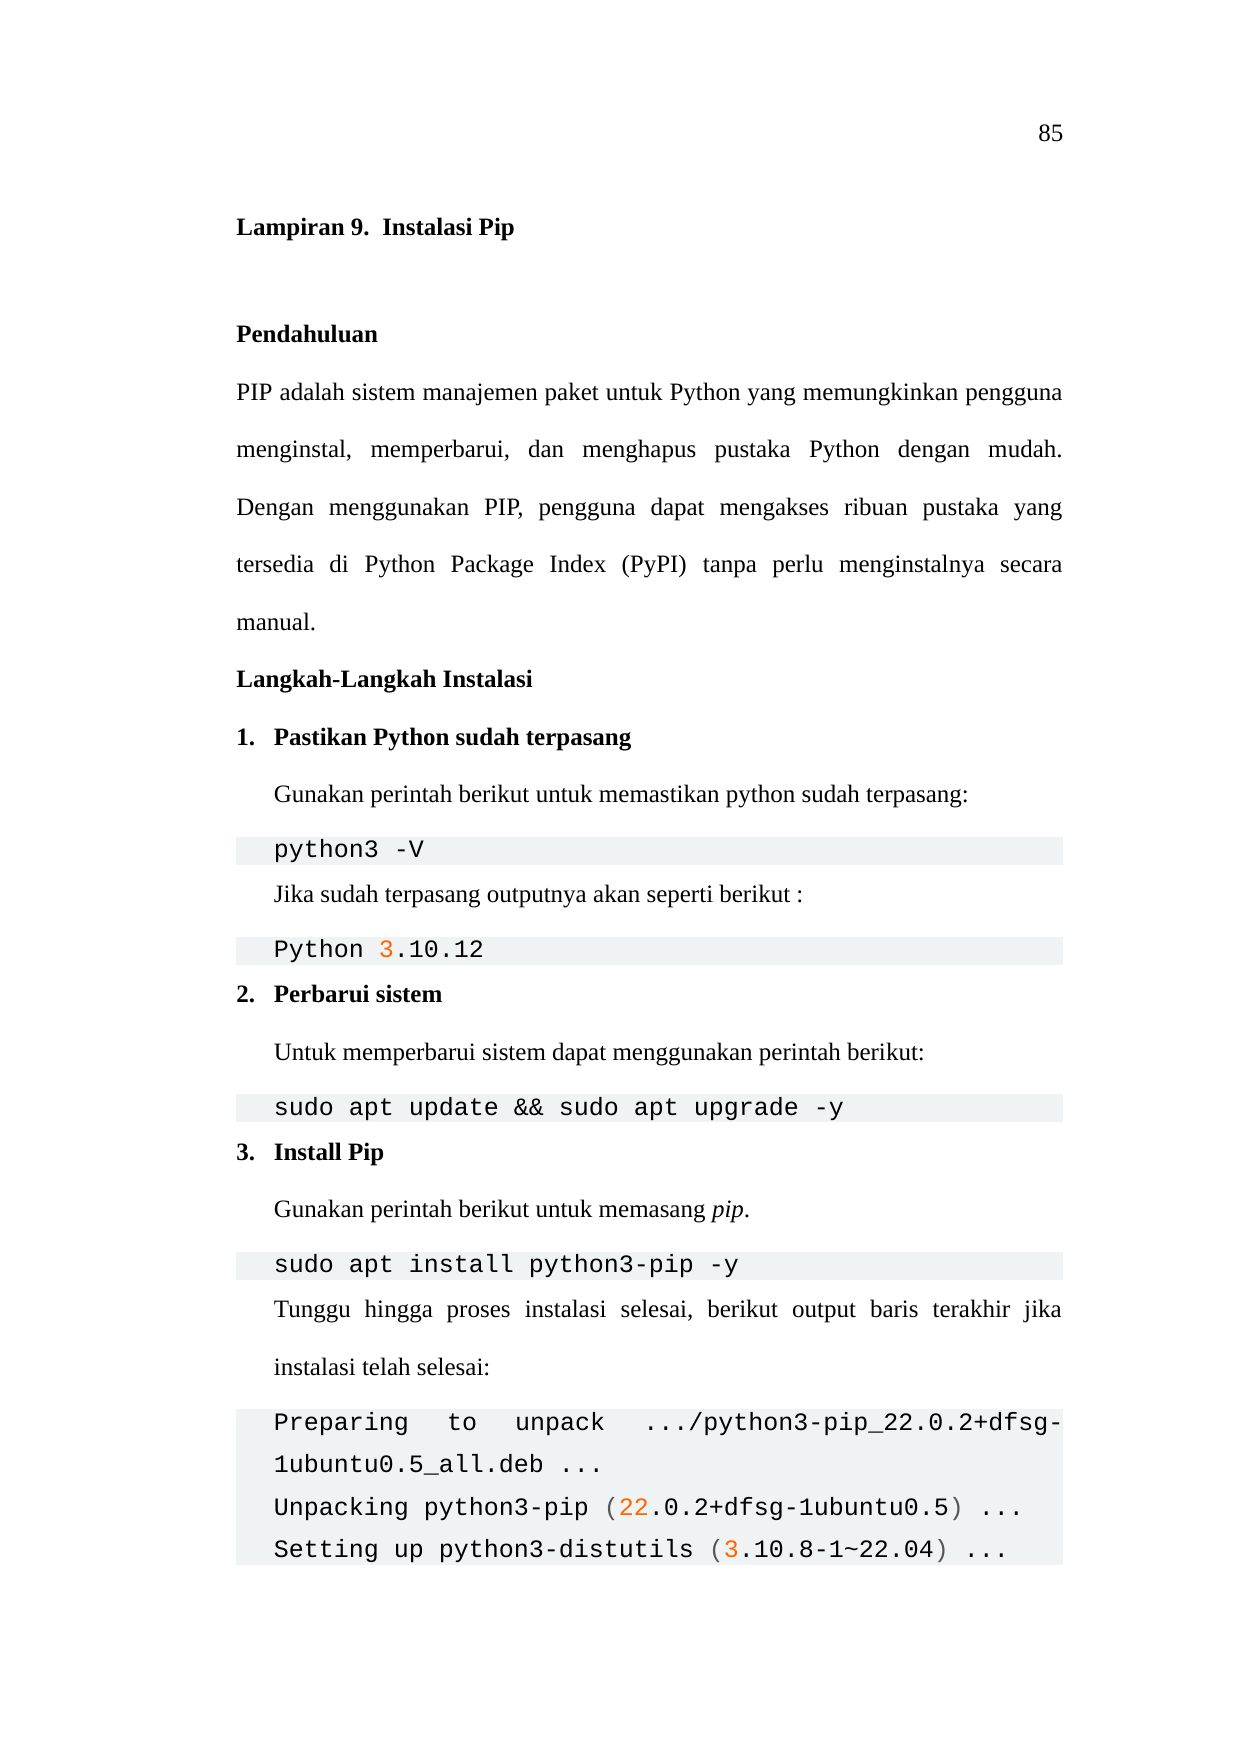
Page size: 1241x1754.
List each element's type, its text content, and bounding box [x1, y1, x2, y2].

list Unpacking python3-pip (22.0.2+dfsg-1ubuntu0.5) ... [236, 1494, 1063, 1522]
list Gunakan perintah berikut untuk memasang pip. [236, 1194, 1063, 1223]
subtitle Instalasi Pip [236, 212, 1063, 241]
text Pendahuluan [236, 319, 1063, 348]
list Install Pip [236, 1137, 1063, 1165]
list Setting up python3-distutils (3.10.8-1~22.04) ... [236, 1537, 1063, 1565]
list Preparing to unpack .../python3-pip_22.0.2+dfsg-1ubuntu0.5_all.deb ... [236, 1409, 1063, 1480]
text Langkah-Langkah Instalasi [236, 664, 1063, 693]
list Tunggu hingga proses instalasi selesai, berikut output baris terakhir jika instalasi telah selesai: [236, 1294, 1063, 1380]
text sudo apt install python3-pip -y [236, 1252, 1063, 1280]
list Jika sudah terpasang outputnya akan seperti berikut : [236, 879, 1063, 908]
list Gunakan perintah berikut untuk memastikan python sudah terpasang: [236, 779, 1063, 808]
text PIP adalah sistem manajemen paket untuk Python yang memungkinkan pengguna menginstal, memperbarui, dan menghapus pustaka Python dengan mudah. Dengan menggunakan PIP, pengguna dapat mengakses ribuan pustaka yang tersedia di Python Package Index (PyPI) tanpa perlu menginstalnya secara manual. [236, 377, 1063, 635]
list Pastikan Python sudah terpasang [236, 722, 1063, 750]
list Python 3.10.12 [236, 937, 1063, 965]
text python3 -V [236, 837, 1063, 865]
list Perbarui sistem [236, 979, 1063, 1008]
list Untuk memperbarui sistem dapat menggunakan perintah berikut: [236, 1037, 1063, 1065]
text sudo apt update && sudo apt upgrade -y [236, 1094, 1063, 1122]
